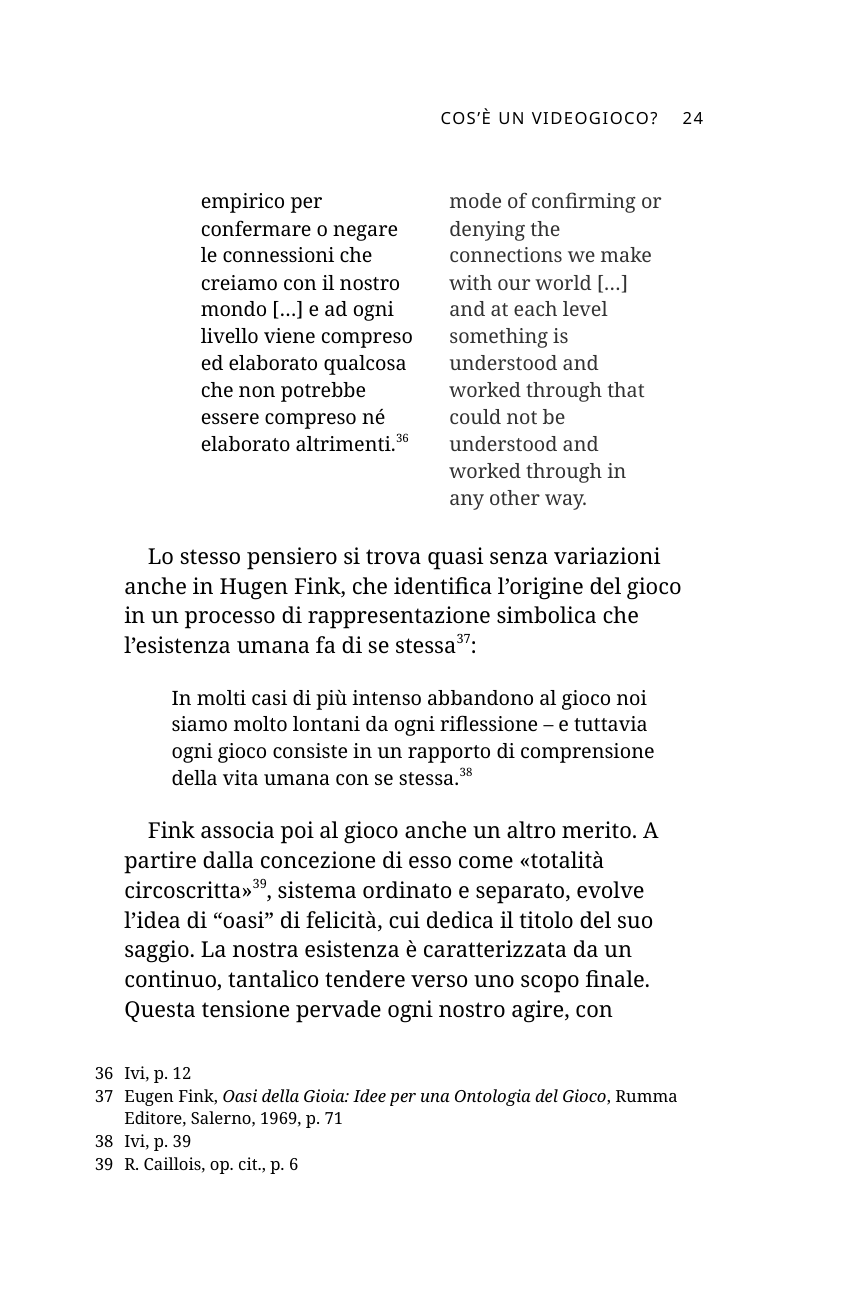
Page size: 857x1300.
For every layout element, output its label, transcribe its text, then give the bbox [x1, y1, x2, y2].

text In molti casi di più intenso abbandono al gioco noi siamo molto lontani da ogni riflessione – e tuttavia ogni gioco consiste in un rapporto di comprensione della vita umana con se stessa. [171, 684, 655, 792]
text Lo stesso pensiero si trova quasi senza variazioni anche in Hugen Fink, che identifica l’origine del gioco in un processo di rappresentazione simbolica che l’esistenza umana fa di se stessa: [124, 541, 703, 660]
table_header mode of confirming or denying the connections we make with our world […] and at each level something is understood and worked through that could not be understood and worked through in any other way. [432, 159, 668, 541]
table_header empirico per confermare o negare le connessioni che creiamo con il nostro mondo […] e ad ogni livello viene compreso ed elaborato qualcosa che non potrebbe essere compreso né elaborato altrimenti. [195, 159, 432, 541]
text Ivi, p. 39 [94, 1130, 703, 1152]
text Eugen Fink, Oasi della Gioia: Idee per una Ontologia del Gioco, Rumma Editore, Salerno, 1969, p. 71 [94, 1084, 703, 1130]
text Fink associa poi al gioco anche un altro merito. A partire dalla concezione di esso come «totalità circoscritta», sistema ordinato e separato, evolve l’idea di “oasi” di felicità, cui dedica il titolo del suo saggio. La nostra esistenza è caratterizzata da un continuo, tantalico tendere verso uno scopo finale. Questa tensione pervade ogni nostro agire, con [124, 815, 703, 1024]
text R. Caillois, op. cit., p. 6 [94, 1152, 703, 1175]
